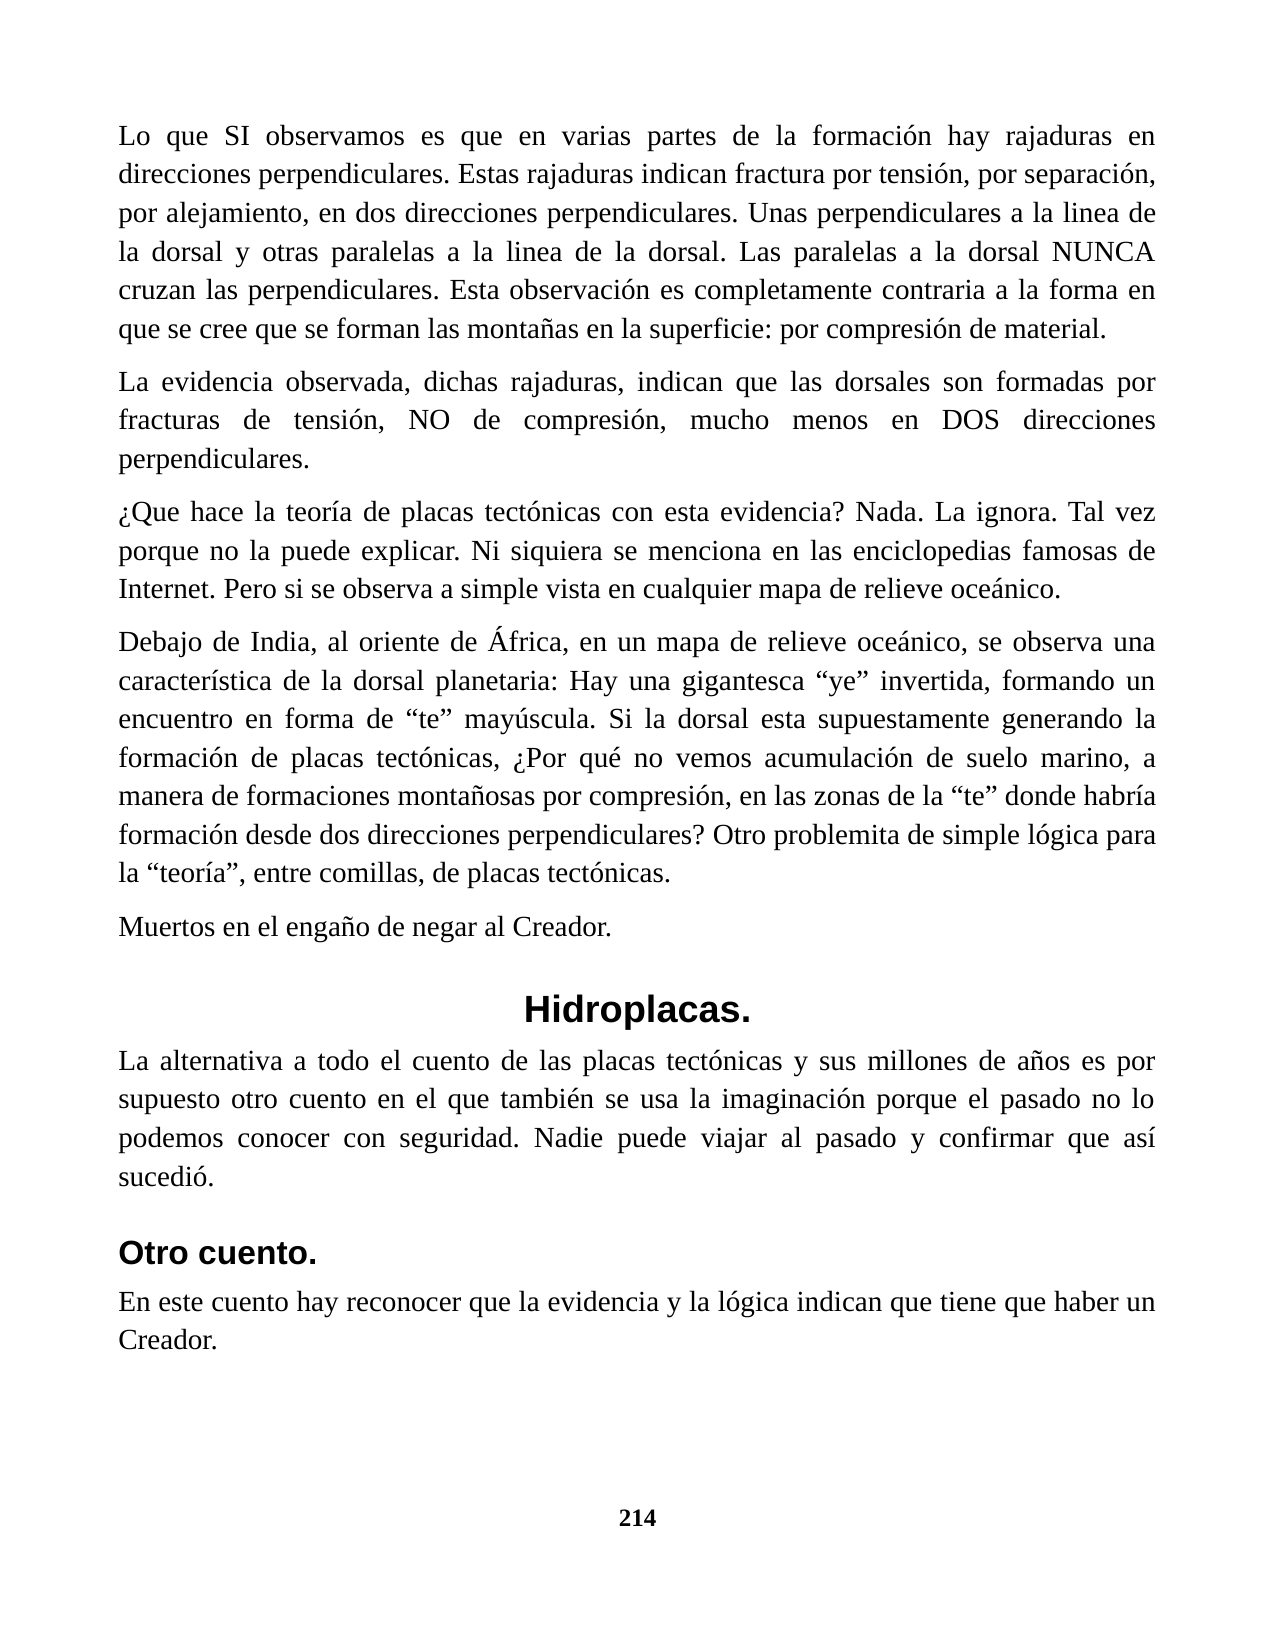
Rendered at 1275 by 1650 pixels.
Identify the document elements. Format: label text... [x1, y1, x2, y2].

text Debajo de India, al oriente de África, en un mapa de relieve oceánico, se observa una característica de la dorsal planetaria: Hay una gigantesca “ye” invertida, formando un encuentro en forma de “te” mayúscula. Si la dorsal esta supuestamente generando la formación de placas tectónicas, ¿Por qué no vemos acumulación de suelo marino, a manera de formaciones montañosas por compresión, en las zonas de la “te” donde habría formación desde dos direcciones perpendiculares? Otro problemita de simple lógica para la “teoría”, entre comillas, de placas tectónicas. [118, 624, 1157, 889]
text Lo que SI observamos es que en varias partes de la formación hay rajaduras en direcciones perpendiculares. Estas rajaduras indican fractura por tensión, por separación, por alejamiento, en dos direcciones perpendiculares. Unas perpendiculares a la linea de la dorsal y otras paralelas a la linea de la dorsal. Las paralelas a la dorsal NUNCA cruzan las perpendiculares. Esta observación es completamente contraria a la forma en que se cree que se forman las montañas en la superficie: por compresión de material. [118, 118, 1157, 344]
text La alternativa a todo el cuento de las placas tectónicas y sus millones de años es por supuesto otro cuento en el que también se usa la imaginación porque el pasado no lo podemos conocer con seguridad. Nadie puede viajar al pasado y confirmar que así sucedió. [118, 1043, 1157, 1192]
text La evidencia observada, dichas rajaduras, indican que las dorsales son formadas por fracturas de tensión, NO de compresión, mucho menos en DOS direcciones perpendiculares. [118, 364, 1157, 474]
text Muertos en el engaño de negar al Creador. [118, 909, 1157, 942]
text En este cuento hay reconocer que la evidencia y la lógica indican que tiene que haber un Creador. [118, 1284, 1157, 1356]
text ¿Que hace la teoría de placas tectónicas con esta evidencia? Nada. La ignora. Tal vez porque no la puede explicar. Ni siquiera se menciona en las enciclopedias famosas de Internet. Pero si se observa a simple vista en cualquier mapa de relieve oceánico. [118, 494, 1157, 605]
subtitle Otro cuento. [118, 1233, 1157, 1271]
subtitle Hidroplacas. [118, 987, 1157, 1031]
